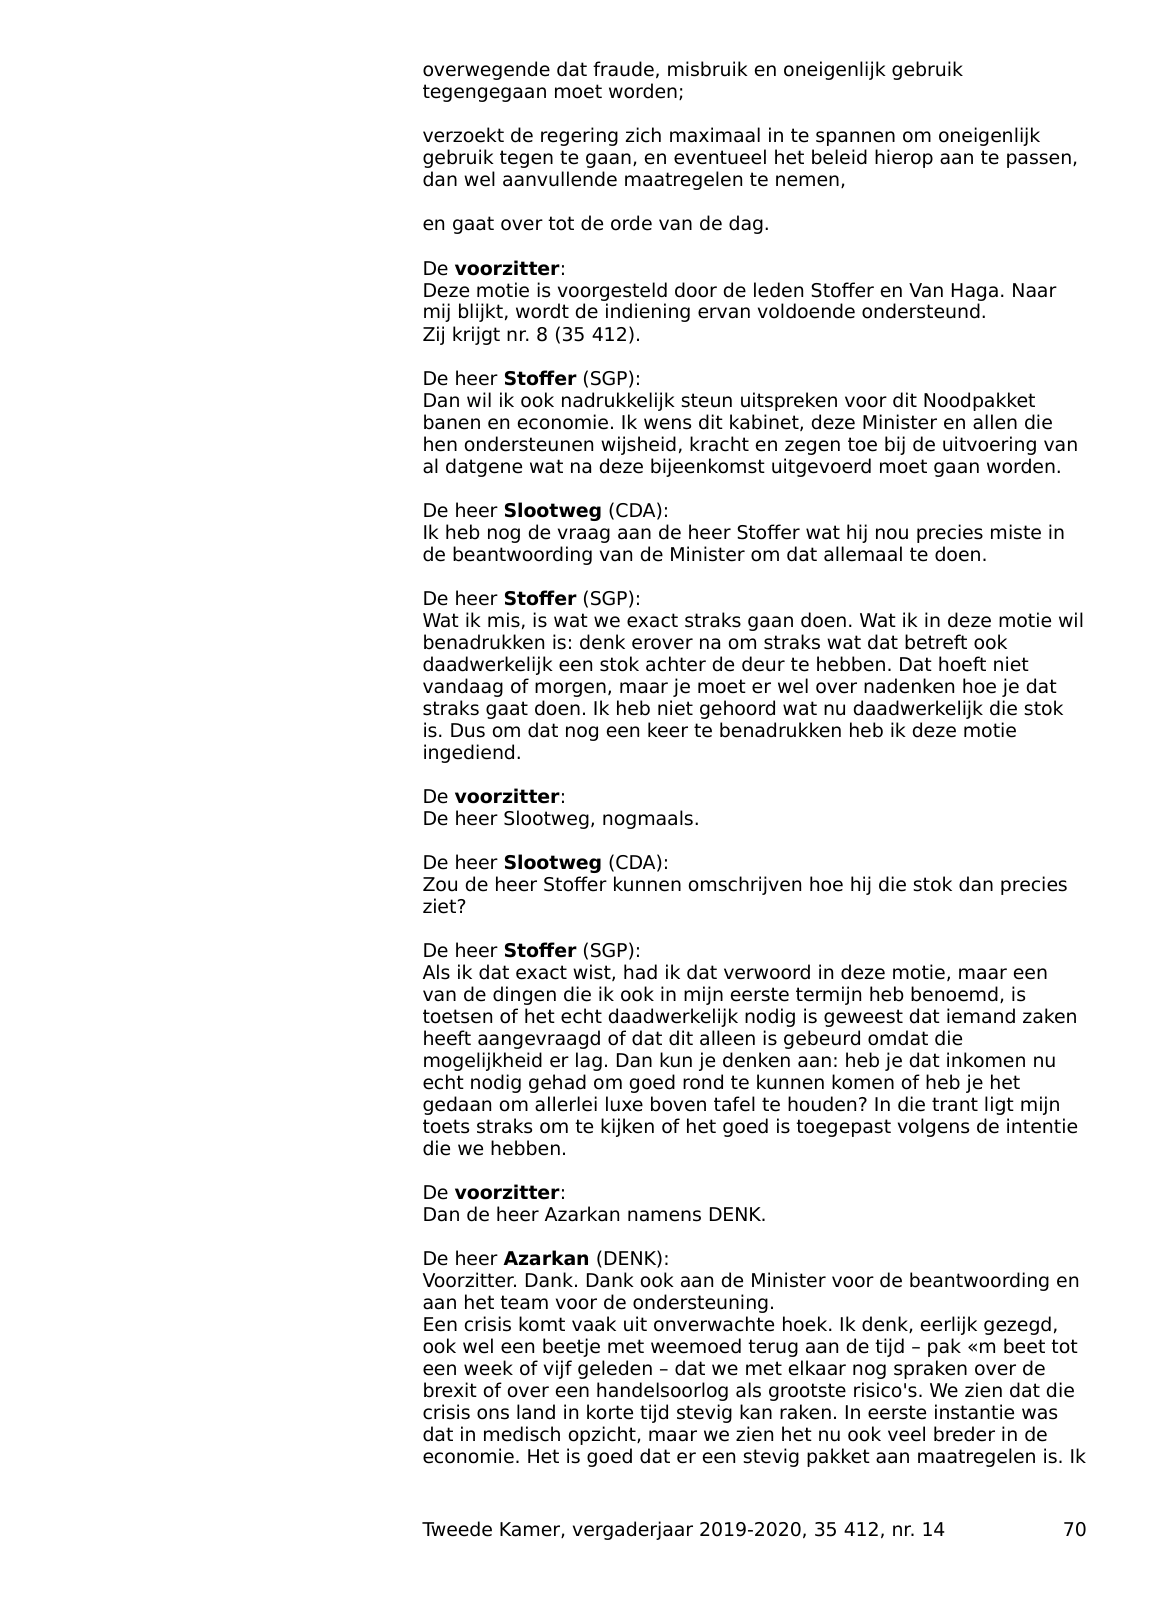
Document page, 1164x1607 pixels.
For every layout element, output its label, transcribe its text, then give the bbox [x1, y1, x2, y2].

text De heer Stoffer (SGP): [422, 368, 1087, 389]
text De voorzitter: [422, 786, 1087, 808]
text Ik heb nog de vraag aan de heer Stoffer wat hij nou precies miste in de beantwoording van de Minister om dat allemaal te doen. [422, 522, 1087, 566]
text Zij krijgt nr. 8 (35 412). [422, 323, 1087, 345]
text De heer Slootweg, nogmaals. [422, 808, 1087, 830]
text De voorzitter: [422, 257, 1087, 279]
text Dan de heer Azarkan namens DENK. [422, 1204, 1087, 1226]
text De heer Slootweg (CDA): [422, 852, 1087, 874]
text Voorzitter. Dank. Dank ook aan de Minister voor de beantwoording en aan het team voor de ondersteuning. [422, 1270, 1087, 1314]
text De heer Azarkan (DENK): [422, 1248, 1087, 1270]
text Dan wil ik ook nadrukkelijk steun uitspreken voor dit Noodpakket banen en economie. Ik wens dit kabinet, deze Minister en allen die hen ondersteunen wijsheid, kracht en zegen toe bij de uitvoering van al datgene wat na deze bijeenkomst uitgevoerd moet gaan worden. [422, 389, 1087, 477]
text De voorzitter: [422, 1182, 1087, 1204]
text en gaat over tot de orde van de dag. [422, 213, 1087, 235]
text De heer Stoffer (SGP): [422, 588, 1087, 610]
text Zou de heer Stoffer kunnen omschrijven hoe hij die stok dan precies ziet? [422, 874, 1087, 918]
text verzoekt de regering zich maximaal in te spannen om oneigenlijk gebruik tegen te gaan, en eventueel het beleid hierop aan te passen, dan wel aanvullende maatregelen te nemen, [422, 125, 1087, 191]
text De heer Stoffer (SGP): [422, 940, 1087, 962]
text Wat ik mis, is wat we exact straks gaan doen. Wat ik in deze motie wil benadrukken is: denk erover na om straks wat dat betreft ook daadwerkelijk een stok achter de deur te hebben. Dat hoeft niet vandaag of morgen, maar je moet er wel over nadenken hoe je dat straks gaat doen. Ik heb niet gehoord wat nu daadwerkelijk die stok is. Dus om dat nog een keer te benadrukken heb ik deze motie ingediend. [422, 610, 1087, 764]
text De heer Slootweg (CDA): [422, 500, 1087, 522]
text overwegende dat fraude, misbruik en oneigenlijk gebruik tegengegaan moet worden; [422, 59, 1087, 103]
text Een crisis komt vaak uit onverwachte hoek. Ik denk, eerlijk gezegd, ook wel een beetje met weemoed terug aan de tijd – pak «m beet tot een week of vijf geleden – dat we met elkaar nog spraken over de brexit of over een handelsoorlog als grootste risico's. We zien dat die crisis ons land in korte tijd stevig kan raken. In eerste instantie was dat in medisch opzicht, maar we zien het nu ook veel breder in de economie. Het is goed dat er een stevig pakket aan maatregelen is. Ik [422, 1314, 1087, 1468]
text Als ik dat exact wist, had ik dat verwoord in deze motie, maar een van de dingen die ik ook in mijn eerste termijn heb benoemd, is toetsen of het echt daadwerkelijk nodig is geweest dat iemand zaken heeft aangevraagd of dat dit alleen is gebeurd omdat die mogelijkheid er lag. Dan kun je denken aan: heb je dat inkomen nu echt nodig gehad om goed rond te kunnen komen of heb je het gedaan om allerlei luxe boven tafel te houden? In die trant ligt mijn toets straks om te kijken of het goed is toegepast volgens de intentie die we hebben. [422, 962, 1087, 1160]
text Deze motie is voorgesteld door de leden Stoffer en Van Haga. Naar mij blijkt, wordt de indiening ervan voldoende ondersteund. [422, 279, 1087, 323]
